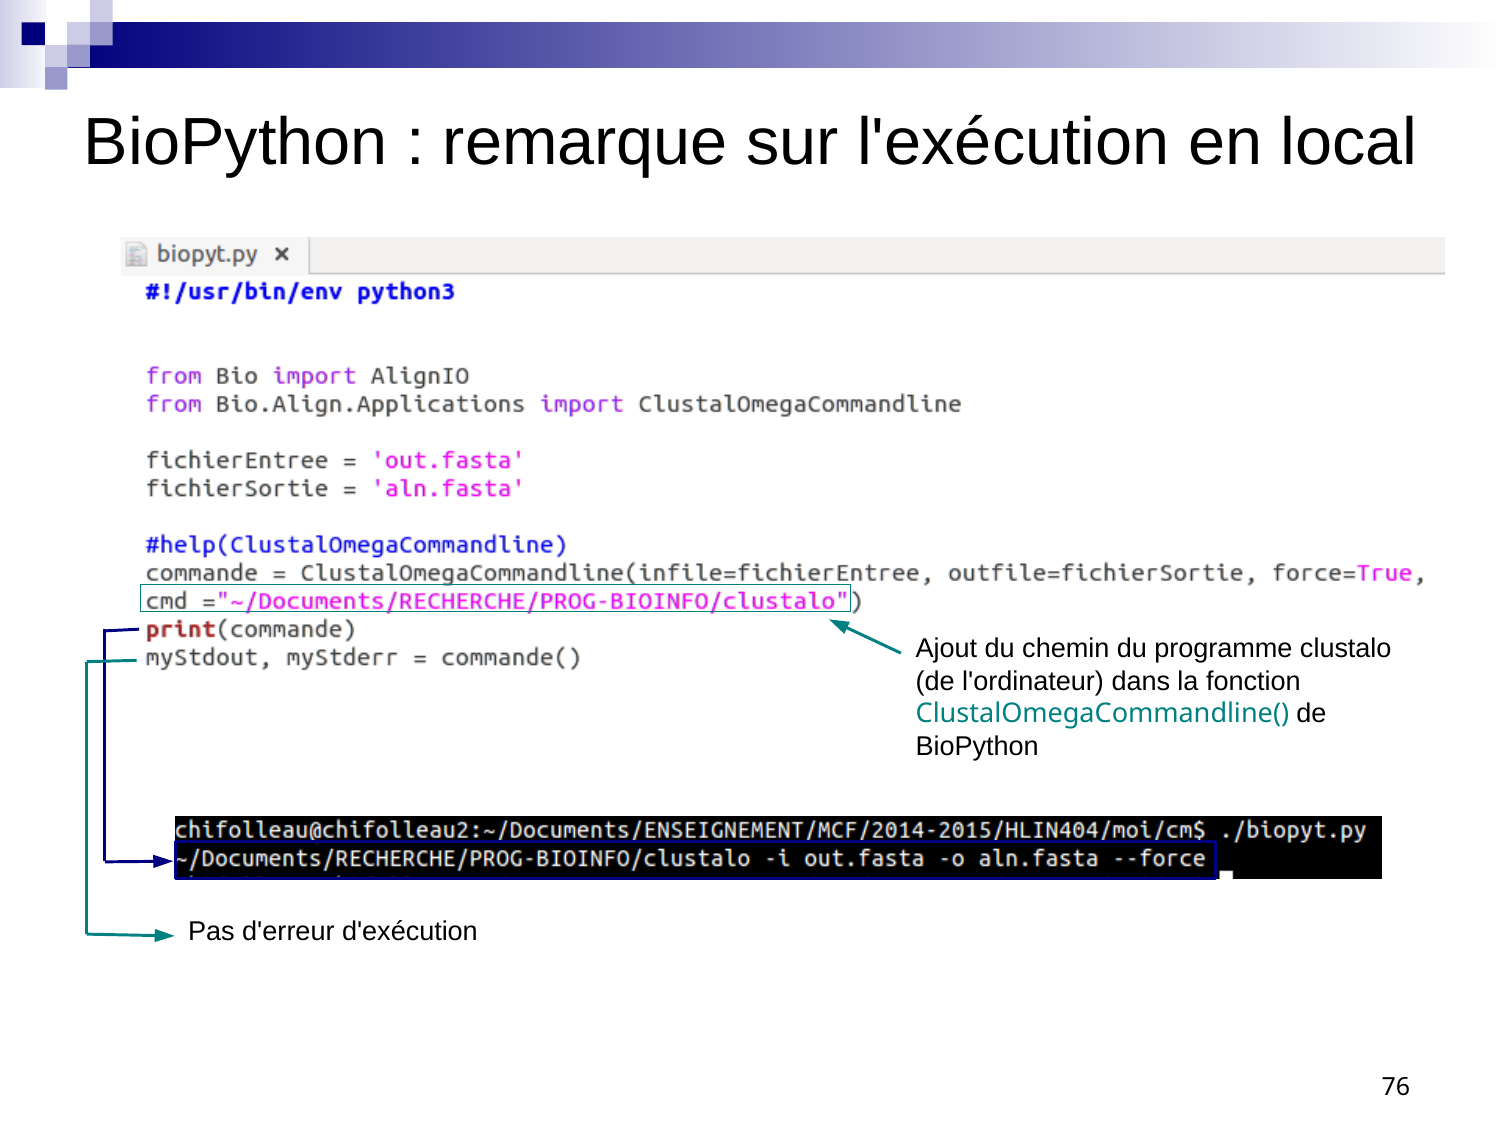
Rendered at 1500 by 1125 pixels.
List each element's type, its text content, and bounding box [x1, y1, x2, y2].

picture [175, 816, 1382, 879]
text_box Ajout du chemin du programme clustalo (de l'ordinateur) dans la fonction ClustalOmegaCommandline() de BioPython [900, 622, 1413, 768]
text_box Pas d'erreur d'exécution [173, 905, 686, 954]
picture [177, 843, 1214, 877]
title BioPython : remarque sur l'exécution en local [53, 69, 1449, 207]
picture [120, 237, 1446, 703]
